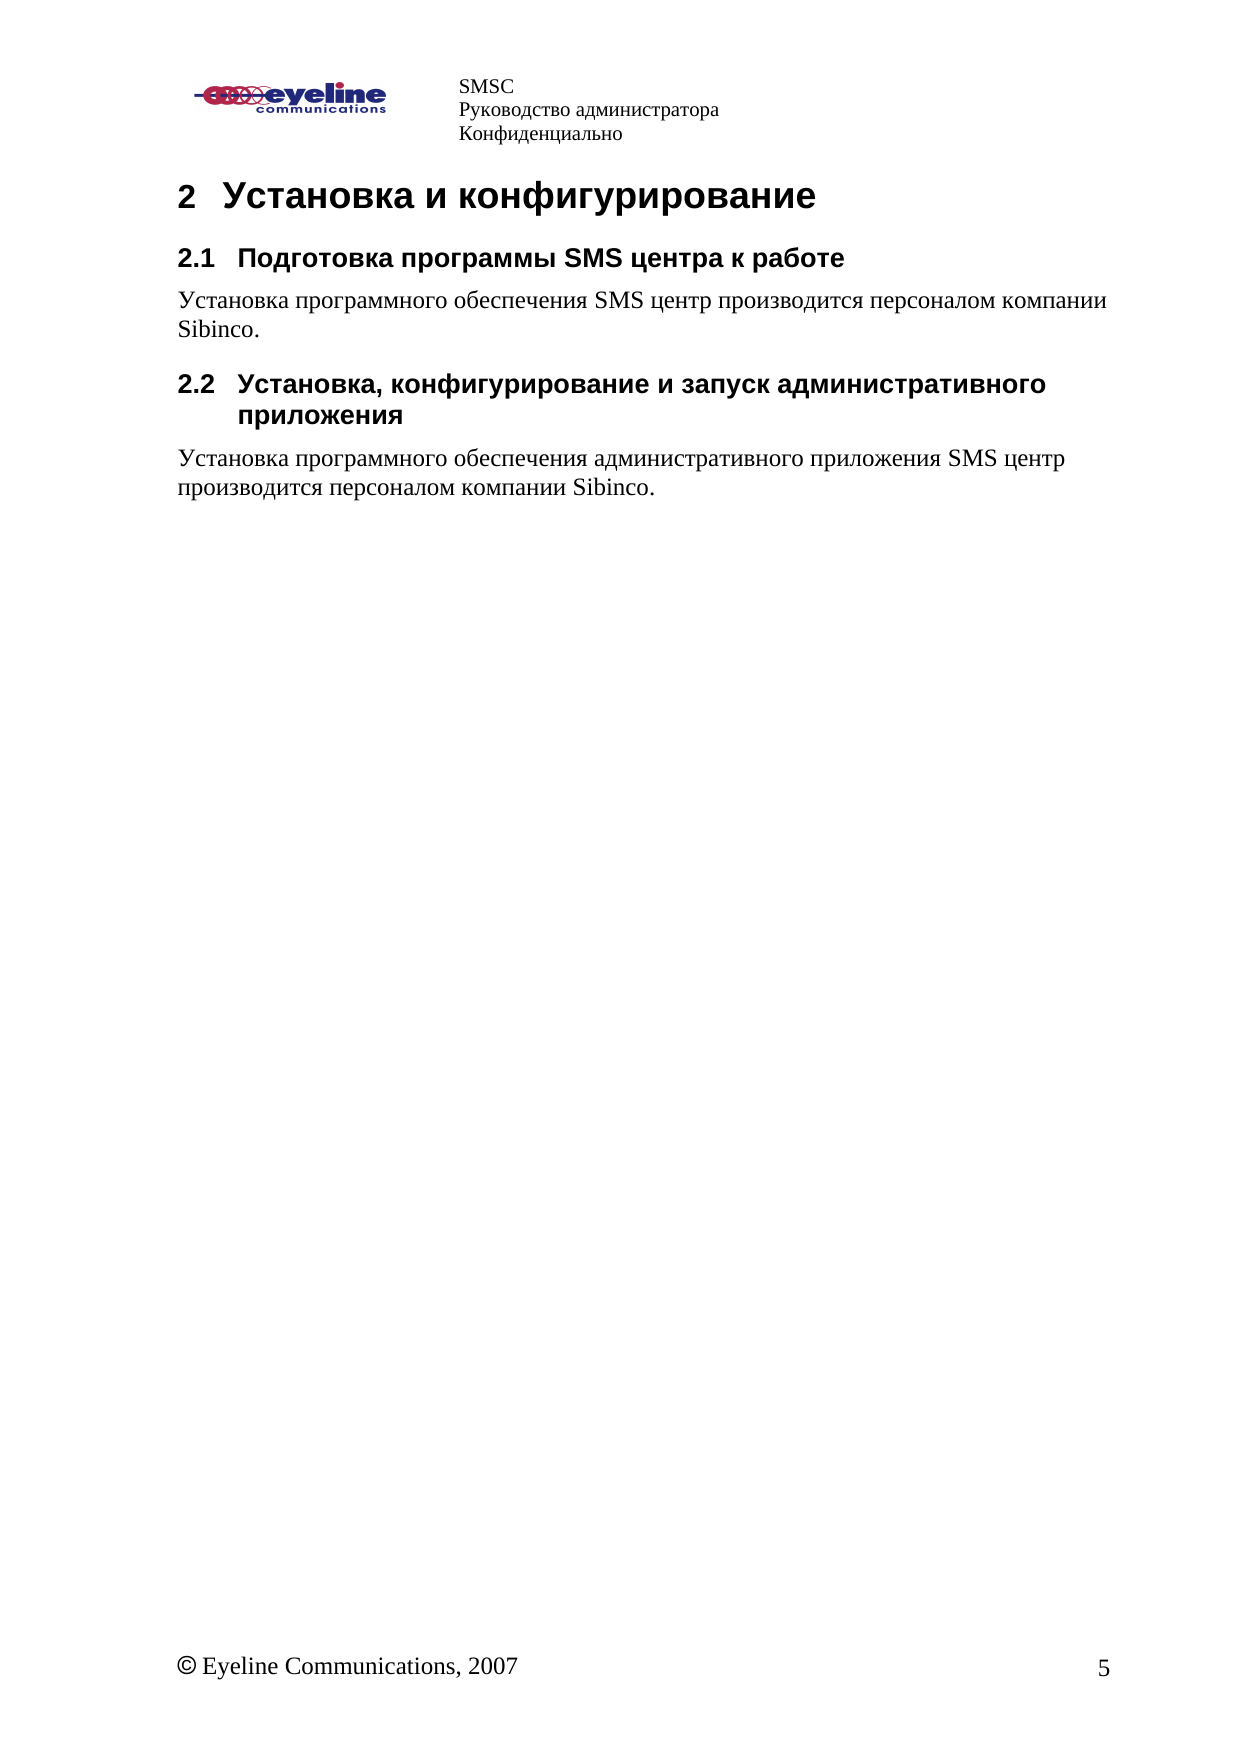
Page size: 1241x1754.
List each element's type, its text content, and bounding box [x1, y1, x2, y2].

subtitle Установка и конфигурирование [177, 173, 1152, 217]
subtitle Установка, конфигурирование и запуск административного приложения [177, 368, 1152, 430]
text Установка программного обеспечения SMS центр производится персоналом компании Sibinco. [177, 285, 1152, 343]
picture [194, 82, 386, 113]
subtitle Подготовка программы SMS центра к работе [177, 242, 1152, 273]
text Установка программного обеспечения административного приложения SMS центр производится персоналом компании Sibinco. [177, 443, 1152, 500]
